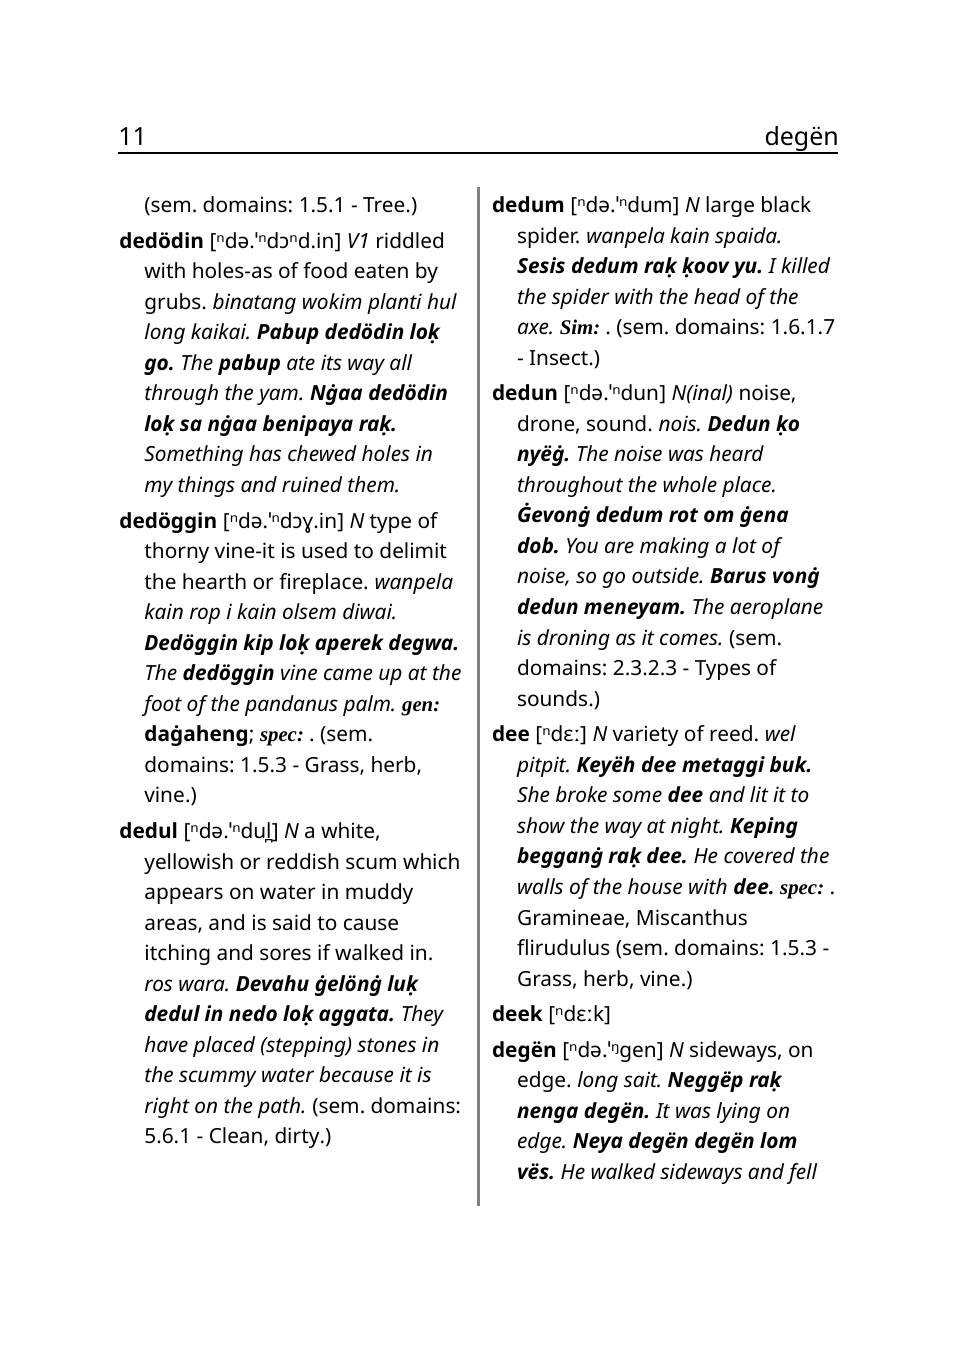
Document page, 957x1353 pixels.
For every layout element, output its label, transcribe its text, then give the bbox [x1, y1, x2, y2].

text dee [ⁿdɛː] N variety of reed. wel pitpit. Keyëh dee metaggi buk. She broke some dee and lit it to show the way at night. Keping begganġ raḳ dee. He covered the walls of the house with dee. spec: . Gramineae, Miscanthus flirudulus (sem. domains: 1.5.3 - Grass, herb, vine.) [492, 716, 837, 996]
text dedum [ⁿdə.ˈⁿdum] N large black spider. wanpela kain spaida. Sesis dedum raḳ ḳoov yu. I killed the spider with the head of the axe. Sim: . (sem. domains: 1.6.1.7 - Insect.) [492, 188, 837, 375]
text dedul [ⁿdə.ˈⁿdul̪] N a white, yellowish or reddish scum which appears on water in muddy areas, and is said to cause itching and sores if walked in. ros wara. Devahu ġelönġ luḳ dedul in nedo loḳ aggata. They have placed (stepping) stones in the scummy water because it is right on the path. (sem. domains: 5.6.1 - Clean, dirty.) [119, 813, 465, 1154]
text dedun [ⁿdə.ˈⁿdun] N(inal) noise, drone, sound. nois. Dedun ḳo nyëġ. The noise was heard throughout the whole place. Ġevonġ dedum rot om ġena dob. You are making a lot of noise, so go outside. Barus vonġ dedun meneyam. The aeroplane is droning as it comes. (sem. domains: 2.3.2.3 - Types of sounds.) [492, 375, 837, 716]
text (sem. domains: 1.5.1 - Tree.) [119, 188, 465, 223]
text dedöggin [ⁿdə.ˈⁿdɔɣ.in] N type of thorny vine-it is used to delimit the hearth or fireplace. wanpela kain rop i kain olsem diwai. Dedöggin kip loḳ aperek degwa. The dedöggin vine came up at the foot of the pandanus palm. gen: daġaheng; spec: . (sem. domains: 1.5.3 - Grass, herb, vine.) [119, 503, 465, 813]
text dedödin [ⁿdə.ˈⁿdɔⁿd.in] V1 riddled with holes-as of food eaten by grubs. binatang wokim planti hul long kaikai. Pabup dedödin loḳ go. The pabup ate its way all through the yam. Nġaa dedödin loḳ sa nġaa benipaya raḳ. Something has chewed holes in my things and ruined them. [119, 223, 465, 503]
text deek [ⁿdɛːk] [492, 996, 837, 1032]
text degën [ⁿdə.ˈᵑɡen] N sideways, on edge. long sait. Neggëp raḳ nenga degën. It was lying on edge. Neya degën degën lom vës. He walked sideways and fell [492, 1032, 837, 1190]
